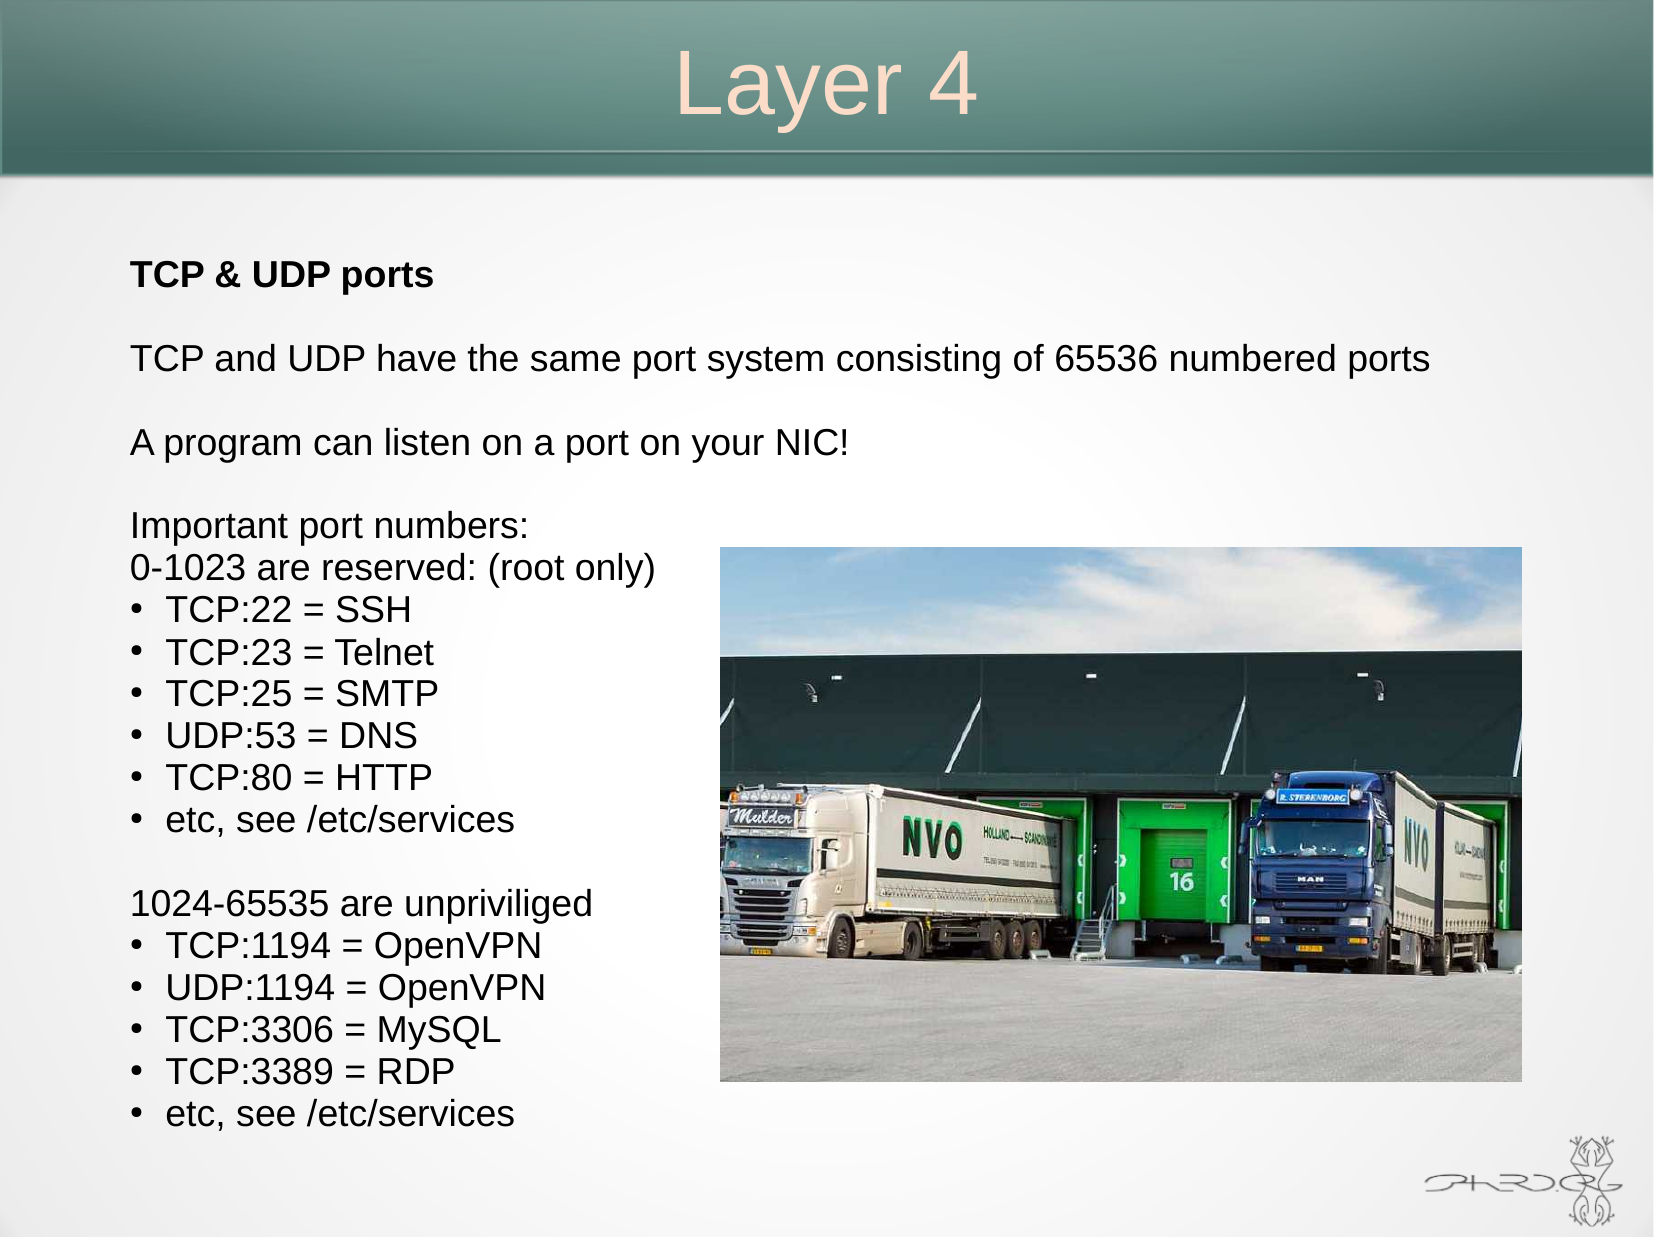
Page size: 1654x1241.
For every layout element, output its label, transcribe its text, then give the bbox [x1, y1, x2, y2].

title [82, 11, 1571, 154]
picture [0, 0, 1654, 1237]
text_box TCP & UDP ports TCP and UDP have the same port system consisting of 65536 numbered ports A program can listen on a port on your NIC! Important port numbers: 0-1023 are reserved: (root only) TCP:22 = SSH TCP:23 = Telnet TCP:25 = SMTP UDP:53 = DNS TCP:80 = HTTP etc, see /etc/services 1024-65535 are unpriviliged TCP:1194 = OpenVPN UDP:1194 = OpenVPN TCP:3306 = MySQL TCP:3389 = RDP etc, see /etc/services [129, 252, 1512, 1177]
